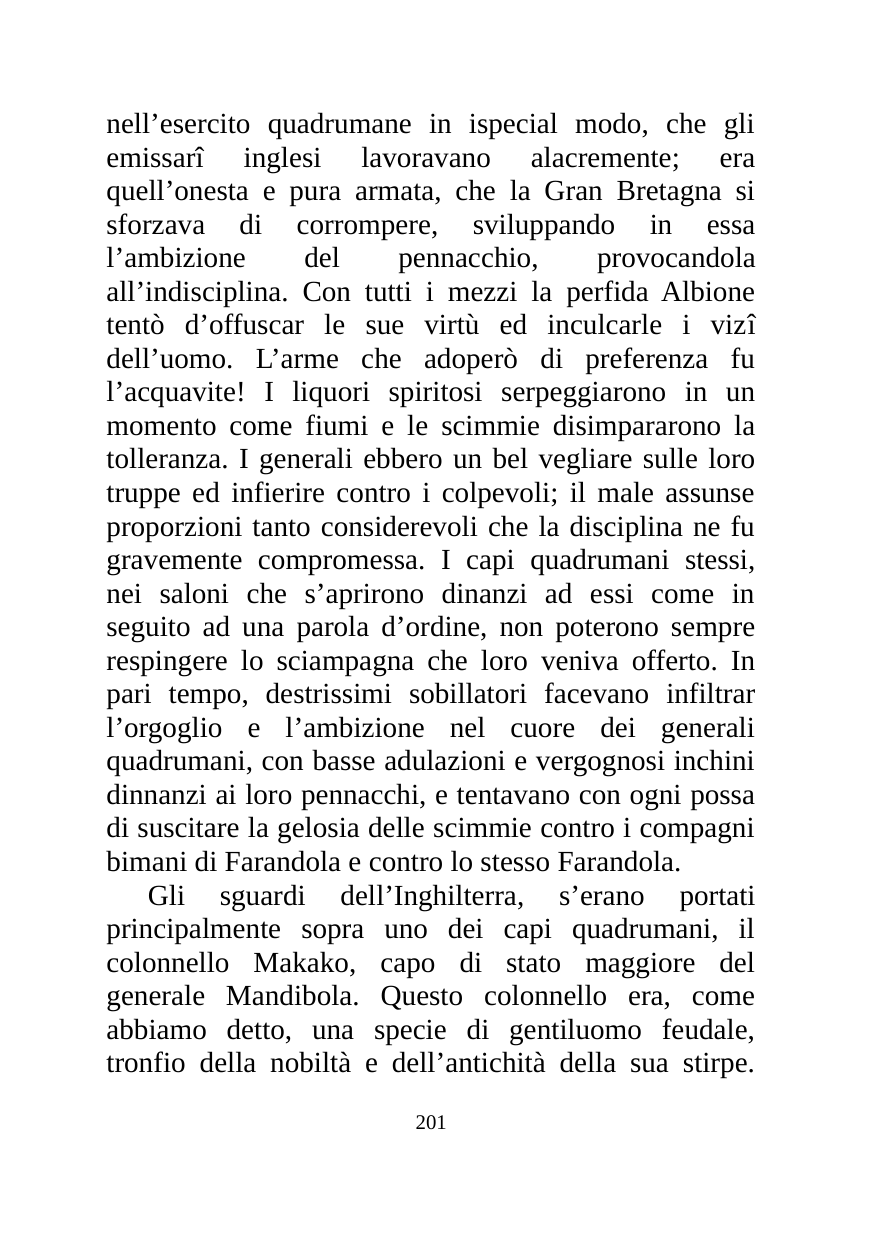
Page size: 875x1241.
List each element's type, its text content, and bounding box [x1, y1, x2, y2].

text nell’esercito quadrumane in ispecial modo, che gli emissarî inglesi lavoravano alacremente; era quell’onesta e pura armata, che la Gran Bretagna si sforzava di corrompere, sviluppando in essa l’ambizione del pennacchio, provocandola all’indisciplina. Con tutti i mezzi la perfida Albione tentò d’offuscar le sue virtù ed inculcarle i vizî dell’uomo. L’arme che adoperò di preferenza fu l’acquavite! I liquori spiritosi serpeggiarono in un momento come fiumi e le scimmie disimpararono la tolleranza. I generali ebbero un bel vegliare sulle loro truppe ed infierire contro i colpevoli; il male assunse proporzioni tanto considerevoli che la disciplina ne fu gravemente compromessa. I capi quadrumani stessi, nei saloni che s’aprirono dinanzi ad essi come in seguito ad una parola d’ordine, non poterono sempre respingere lo sciampagna che loro veniva offerto. In pari tempo, destrissimi sobillatori facevano infiltrar l’orgoglio e l’ambizione nel cuore dei generali quadrumani, con basse adulazioni e vergognosi inchini dinnanzi ai loro pennacchi, e tentavano con ogni possa di suscitare la gelosia delle scimmie contro i compagni bimani di Farandola e contro lo stesso Farandola. [106, 106, 756, 878]
text Gli sguardi dell’Inghilterra, s’erano portati principalmente sopra uno dei capi quadrumani, il colonnello Makako, capo di stato maggiore del generale Mandibola. Questo colonnello era, come abbiamo detto, una specie di gentiluomo feudale, tronfio della nobiltà e dell’antichità della sua stirpe. [106, 878, 756, 1079]
